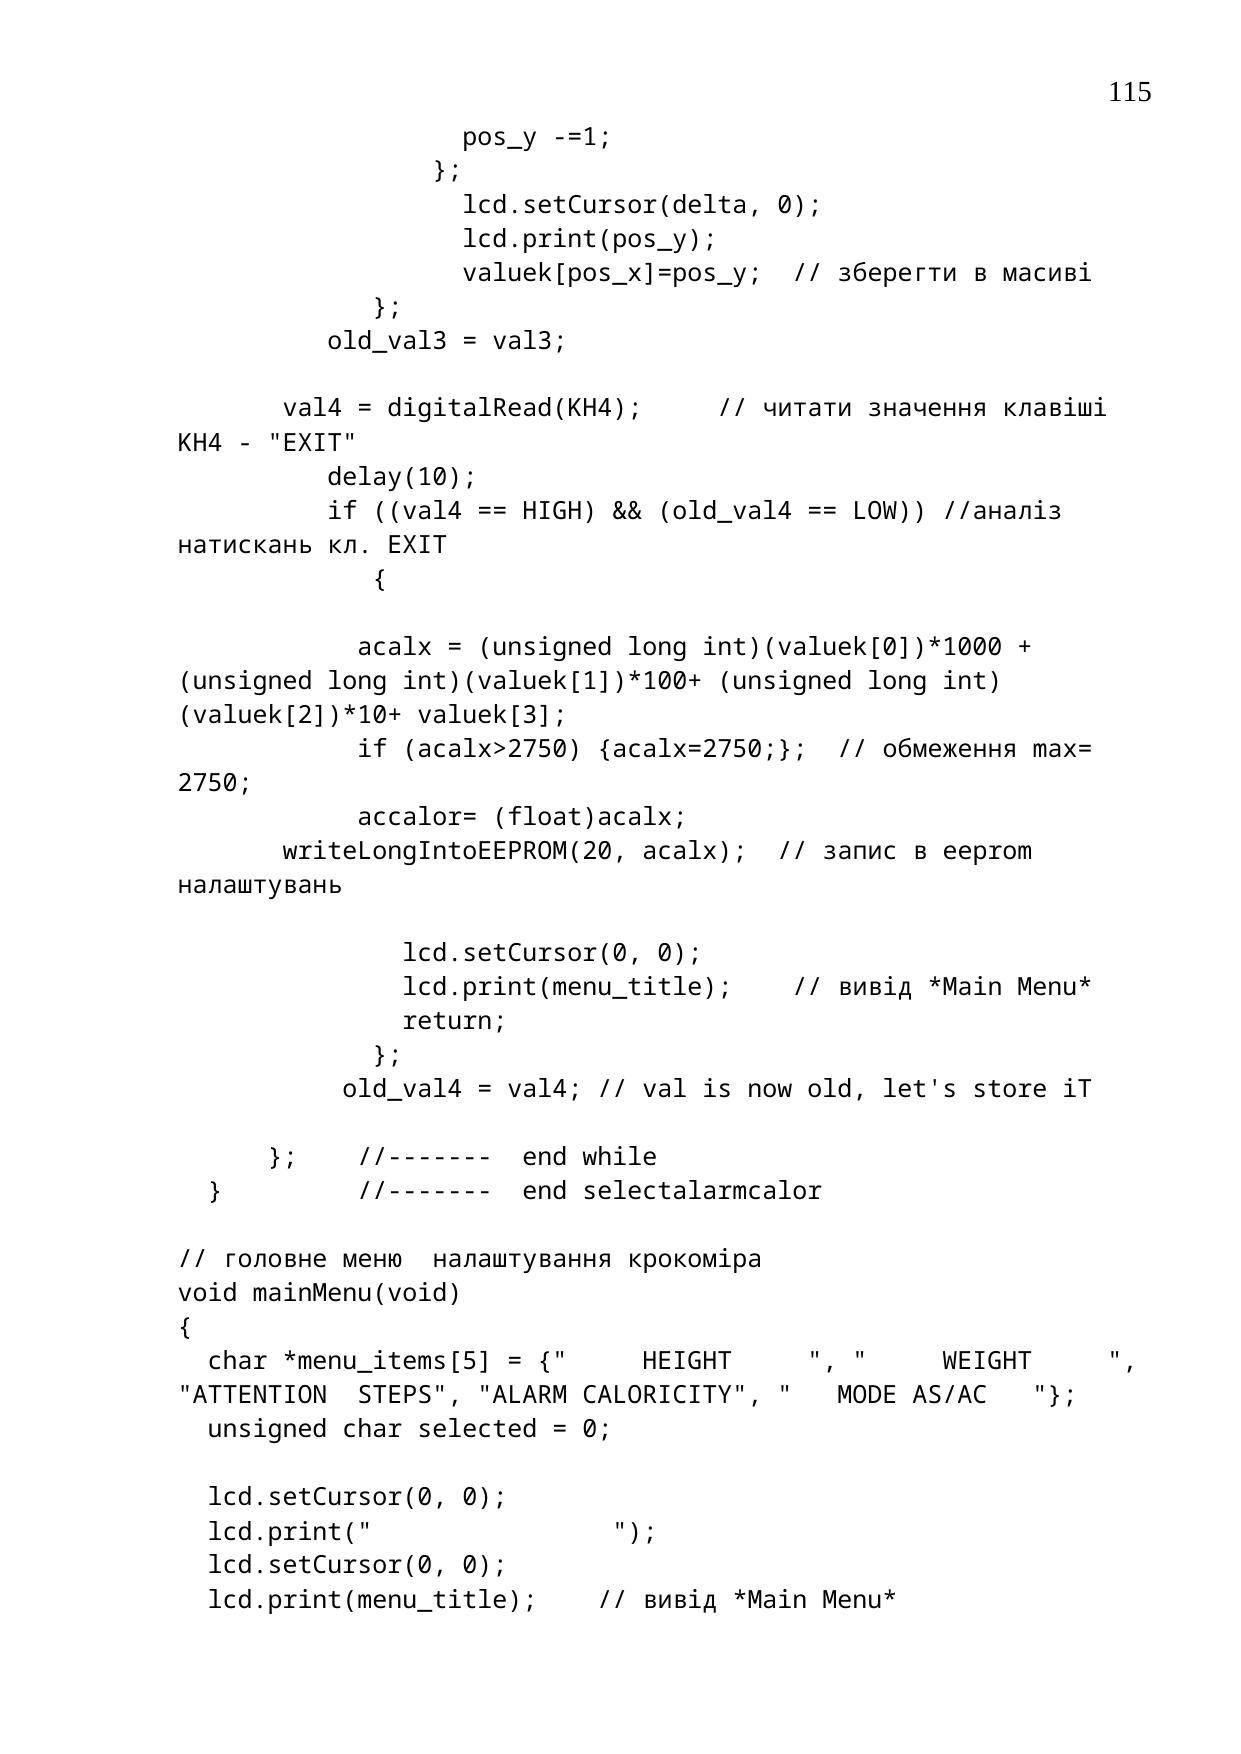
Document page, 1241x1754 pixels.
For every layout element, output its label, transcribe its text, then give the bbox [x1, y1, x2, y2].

text valuek[pos_x]=pos_y; // зберегти в масиві [177, 254, 1152, 288]
text unsigned char selected = 0; [177, 1411, 1152, 1445]
text accalor= (float)acalx; [177, 799, 1152, 833]
text pos_y -=1; [177, 118, 1152, 152]
text lcd.setCursor(delta, 0); [177, 186, 1152, 220]
text lcd.setCursor(0, 0); [177, 934, 1152, 969]
text char *menu_items[5] = {" HEIGHT ", " WEIGHT ", "ATTENTION STEPS", "ALARM CALORICITY", " MODE AS/AC "}; [177, 1343, 1152, 1411]
text delay(10); [177, 458, 1152, 492]
text }; [177, 152, 1152, 186]
text if (acalx>2750) {acalx=2750;}; // обмеження max= 2750; [177, 731, 1152, 799]
text lcd.print(pos_y); [177, 220, 1152, 254]
text lcd.print(" "); [177, 1513, 1152, 1547]
text void mainMenu(void) [177, 1275, 1152, 1309]
text { [177, 560, 1152, 594]
text lcd.print(menu_title); // вивід *Main Menu* [177, 1581, 1152, 1615]
text } //------- end selectalarmcalor [177, 1172, 1152, 1207]
text // головне меню налаштування крокоміра [177, 1241, 1152, 1275]
text old_val4 = val4; // val is now old, let's store iT [177, 1071, 1152, 1105]
text { [177, 1309, 1152, 1343]
text if ((val4 == HIGH) && (old_val4 == LOW)) //аналіз натискань кл. EXIT [177, 492, 1152, 560]
text old_val3 = val3; [177, 322, 1152, 357]
text acalx = (unsigned long int)(valuek[0])*1000 + (unsigned long int)(valuek[1])*100+ (unsigned long int)(valuek[2])*10+ valuek[3]; [177, 628, 1152, 731]
text lcd.print(menu_title); // вивід *Main Menu* [177, 969, 1152, 1003]
text return; [177, 1003, 1152, 1037]
text }; //------- end while [177, 1138, 1152, 1172]
text lcd.setCursor(0, 0); [177, 1479, 1152, 1513]
text }; [177, 288, 1152, 322]
text val4 = digitalRead(KH4); // читати значення клавіші KH4 - "EXIT" [177, 390, 1152, 458]
text }; [177, 1037, 1152, 1071]
text lcd.setCursor(0, 0); [177, 1547, 1152, 1581]
text writeLongIntoEEPROM(20, acalx); // запис в eeprom налаштувань [177, 833, 1152, 901]
